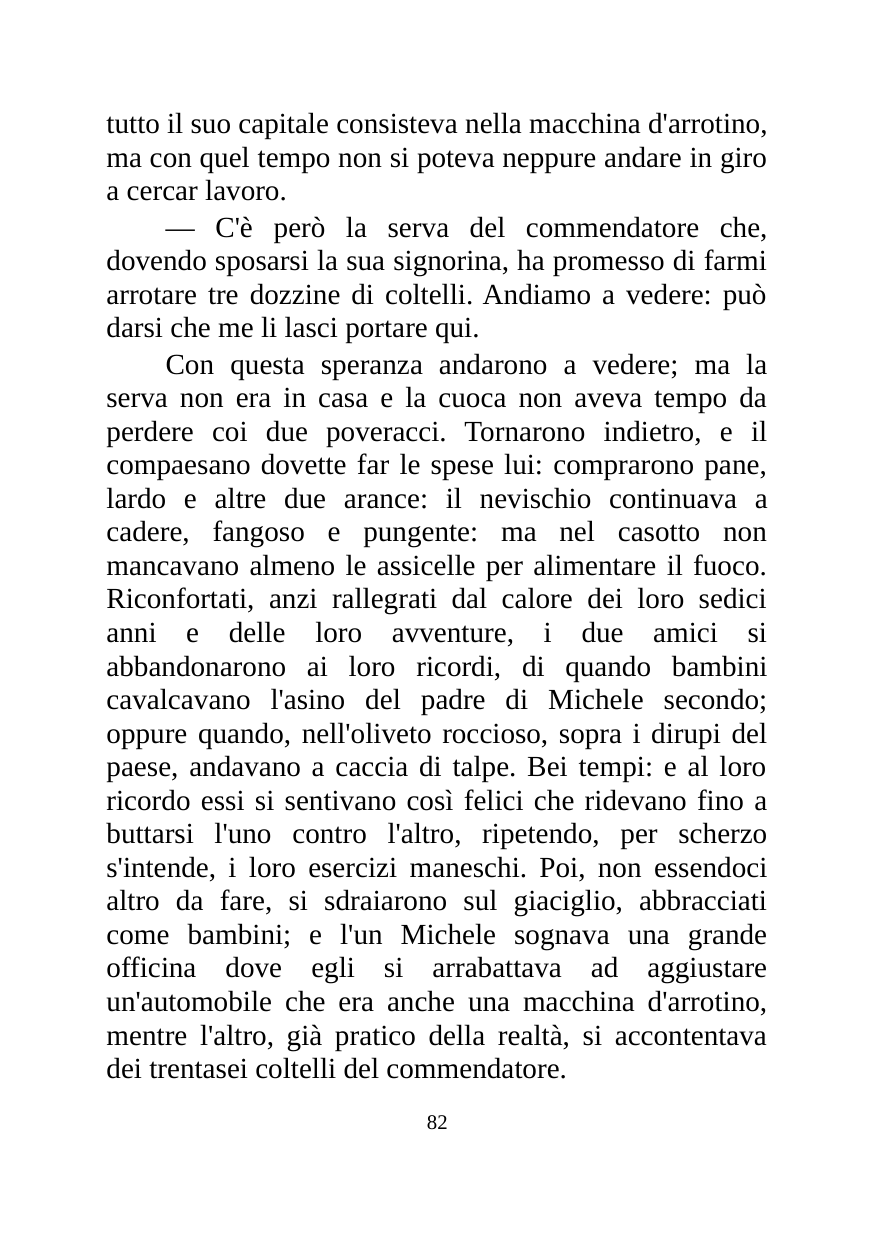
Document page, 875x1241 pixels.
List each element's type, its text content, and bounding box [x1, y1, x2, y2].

text tutto il suo capitale consisteva nella macchina d'arrotino, ma con quel tempo non si poteva neppure andare in giro a cercar lavoro. [106, 106, 768, 207]
text Con questa speranza andarono a vedere; ma la serva non era in casa e la cuoca non aveva tempo da perdere coi due poveracci. Tornarono indietro, e il compaesano dovette far le spese lui: comprarono pane, lardo e altre due arance: il nevischio continuava a cadere, fangoso e pungente: ma nel casotto non mancavano almeno le assicelle per alimentare il fuoco. Riconfortati, anzi rallegrati dal calore dei loro sedici anni e delle loro avventure, i due amici si abbandonarono ai loro ricordi, di quando bambini cavalcavano l'asino del padre di Michele secondo; oppure quando, nell'oliveto roccioso, sopra i dirupi del paese, andavano a caccia di talpe. Bei tempi: e al loro ricordo essi si sentivano così felici che ridevano fino a buttarsi l'uno contro l'altro, ripetendo, per scherzo s'intende, i loro esercizi maneschi. Poi, non essendoci altro da fare, si sdraiarono sul giaciglio, abbracciati come bambini; e l'un Michele sognava una grande officina dove egli si arrabattava ad aggiustare un'automobile che era anche una macchina d'arrotino, mentre l'altro, già pratico della realtà, si accontentava dei trentasei coltelli del commendatore. [106, 347, 768, 1085]
text — C'è però la serva del commendatore che, dovendo sposarsi la sua signorina, ha promesso di farmi arrotare tre dozzine di coltelli. Andiamo a vedere: può darsi che me li lasci portare qui. [106, 210, 768, 344]
